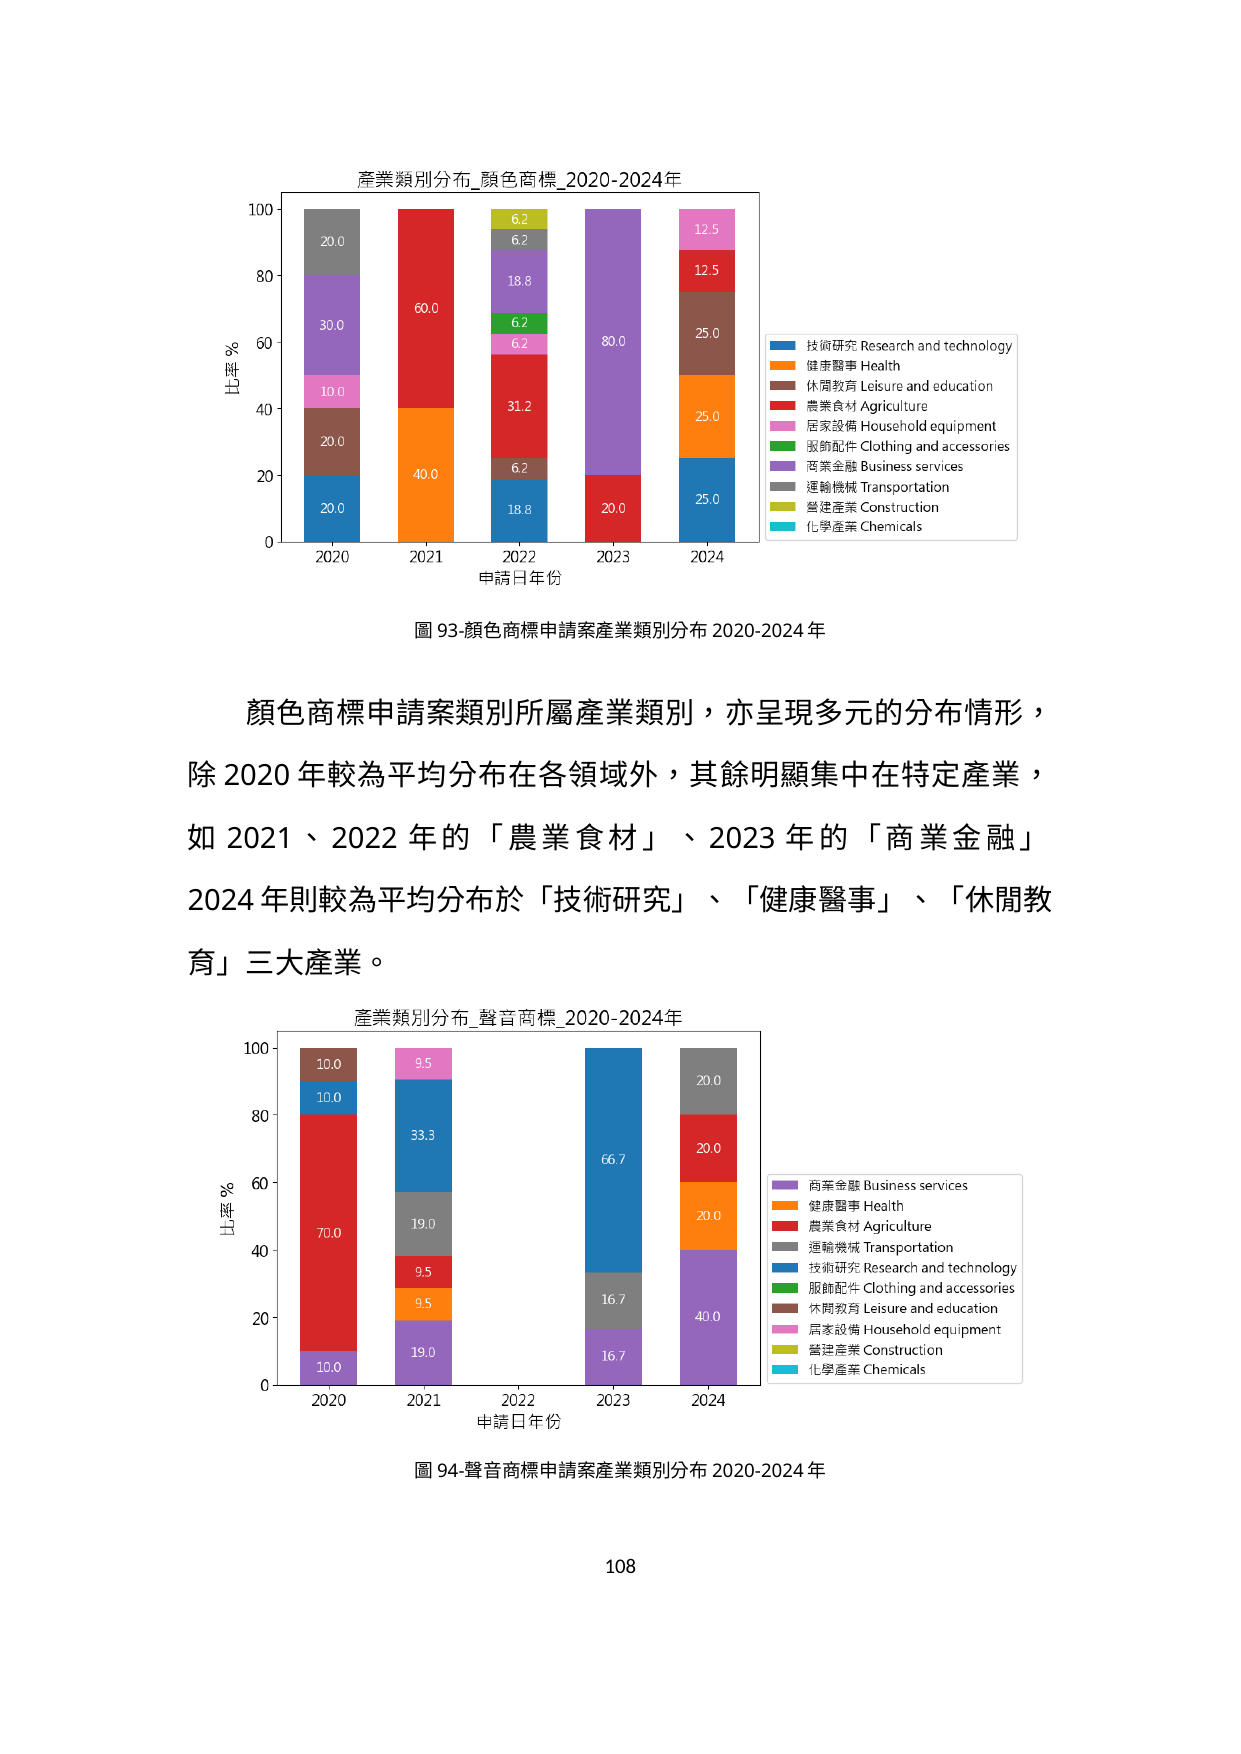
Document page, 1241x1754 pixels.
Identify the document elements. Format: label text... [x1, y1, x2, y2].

text 圖 94-聲音商標申請案產業類別分布2020-2024年 [187, 1428, 1053, 1491]
text 顏色商標申請案類別所屬產業類別，亦呈現多元的分布情形，除2020年較為平均分布在各領域外，其餘明顯集中在特定產業，如2021、2022年的「農業食材」、2023年的「商業金融」，2024年則較為平均分布於「技術研究」、「健康醫事」、「休閒教育」三大產業。 [187, 669, 1053, 981]
text 圖 93-顏色商標申請案產業類別分布2020-2024年 [187, 587, 1053, 650]
